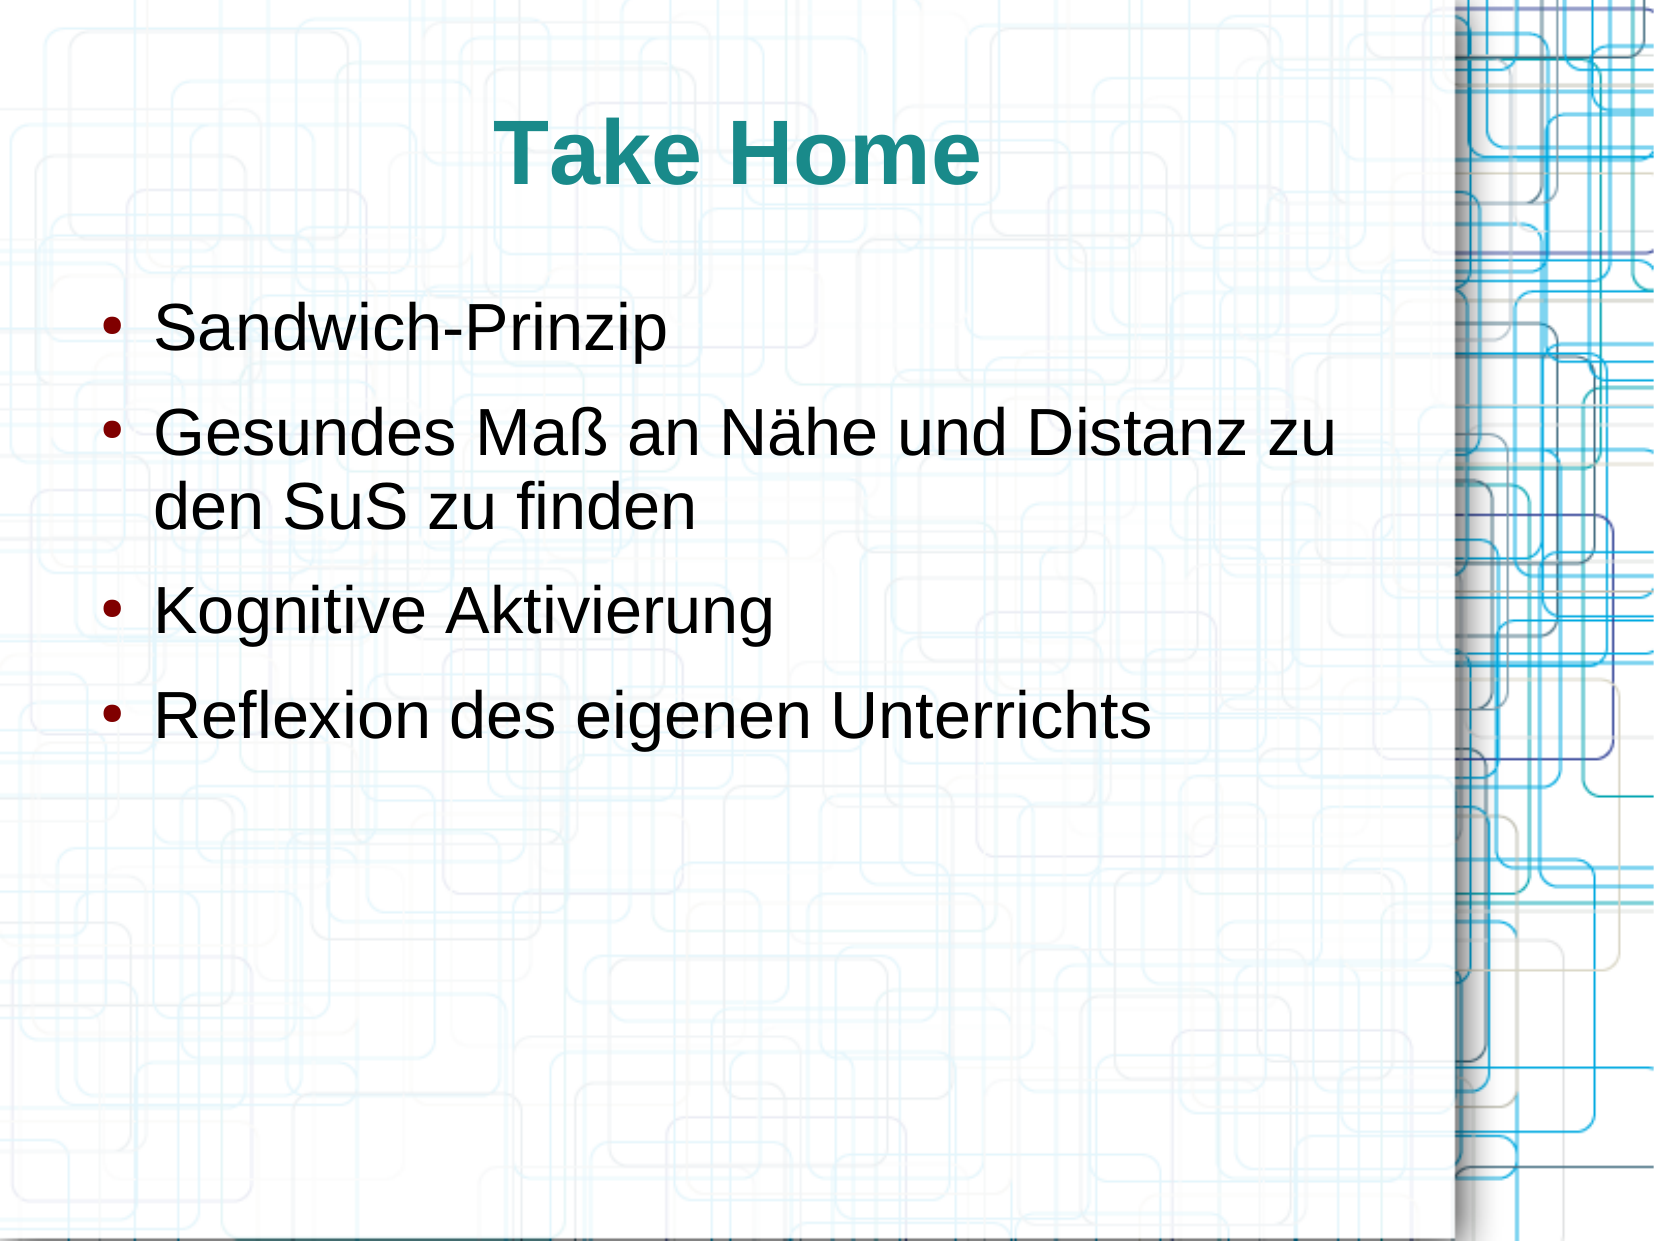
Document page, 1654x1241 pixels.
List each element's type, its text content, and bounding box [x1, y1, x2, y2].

picture [0, 0, 1654, 1241]
list Sandwich-Prinzip Gesundes Maß an Nähe und Distanz zu den SuS zu finden Kognitive Aktivierung Reflexion des eigenen Unterrichts [82, 290, 1418, 1109]
title Take Home [59, 49, 1418, 257]
